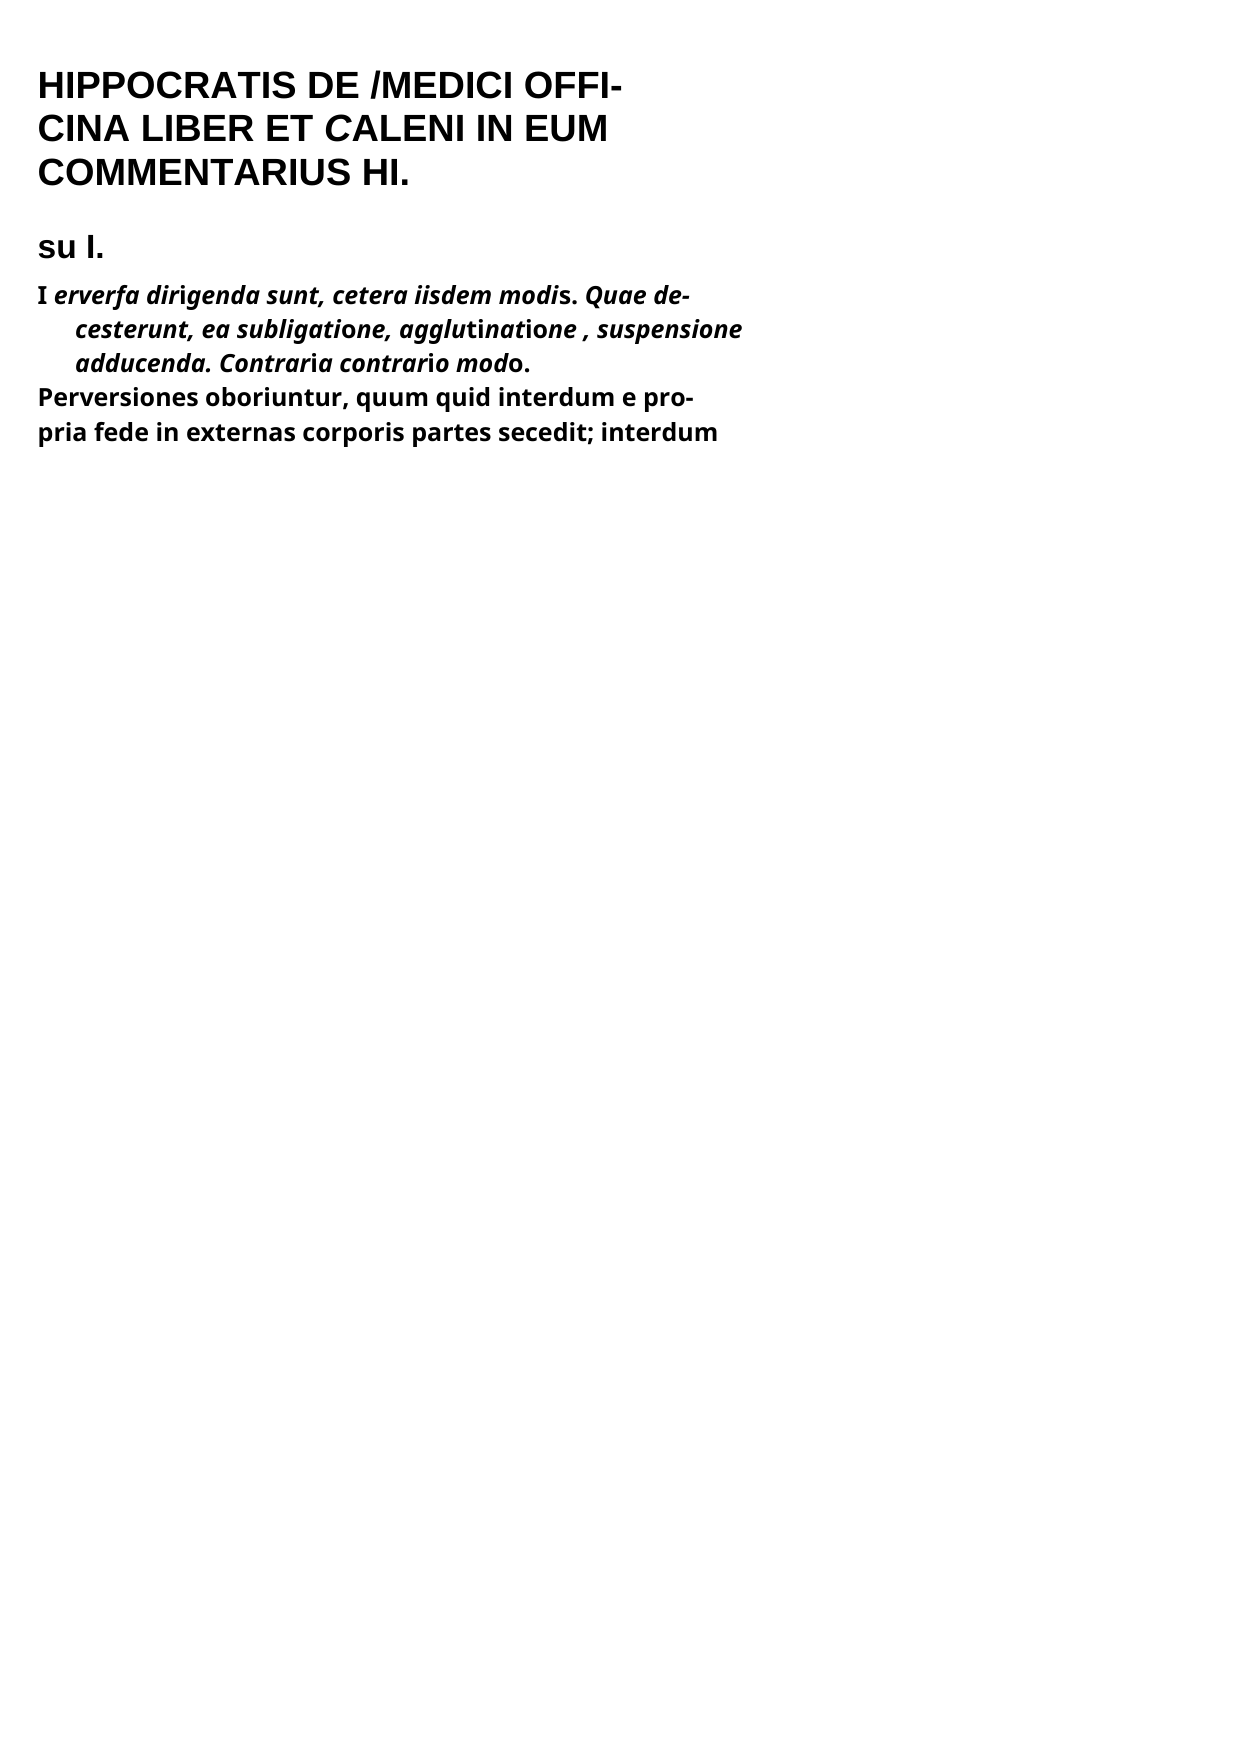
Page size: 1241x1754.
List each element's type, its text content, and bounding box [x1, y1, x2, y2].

text I erverfa dirigenda sunt, cetera iisdem modis. Quae de- cesterunt, ea subligatione, agglutinatione , suspensione adducenda. Contraria contrario modo. [37, 278, 1203, 380]
subtitle su I. [37, 227, 1203, 265]
subtitle HIPPOCRATIS DE /MEDICI OFFI- CINA LIBER ET CALENI IN EUM COMMENTARIUS HI. [37, 62, 1203, 193]
text Perversiones oboriuntur, quum quid interdum e pro- pria fede in externas corporis partes secedit; interdum [37, 380, 1203, 448]
